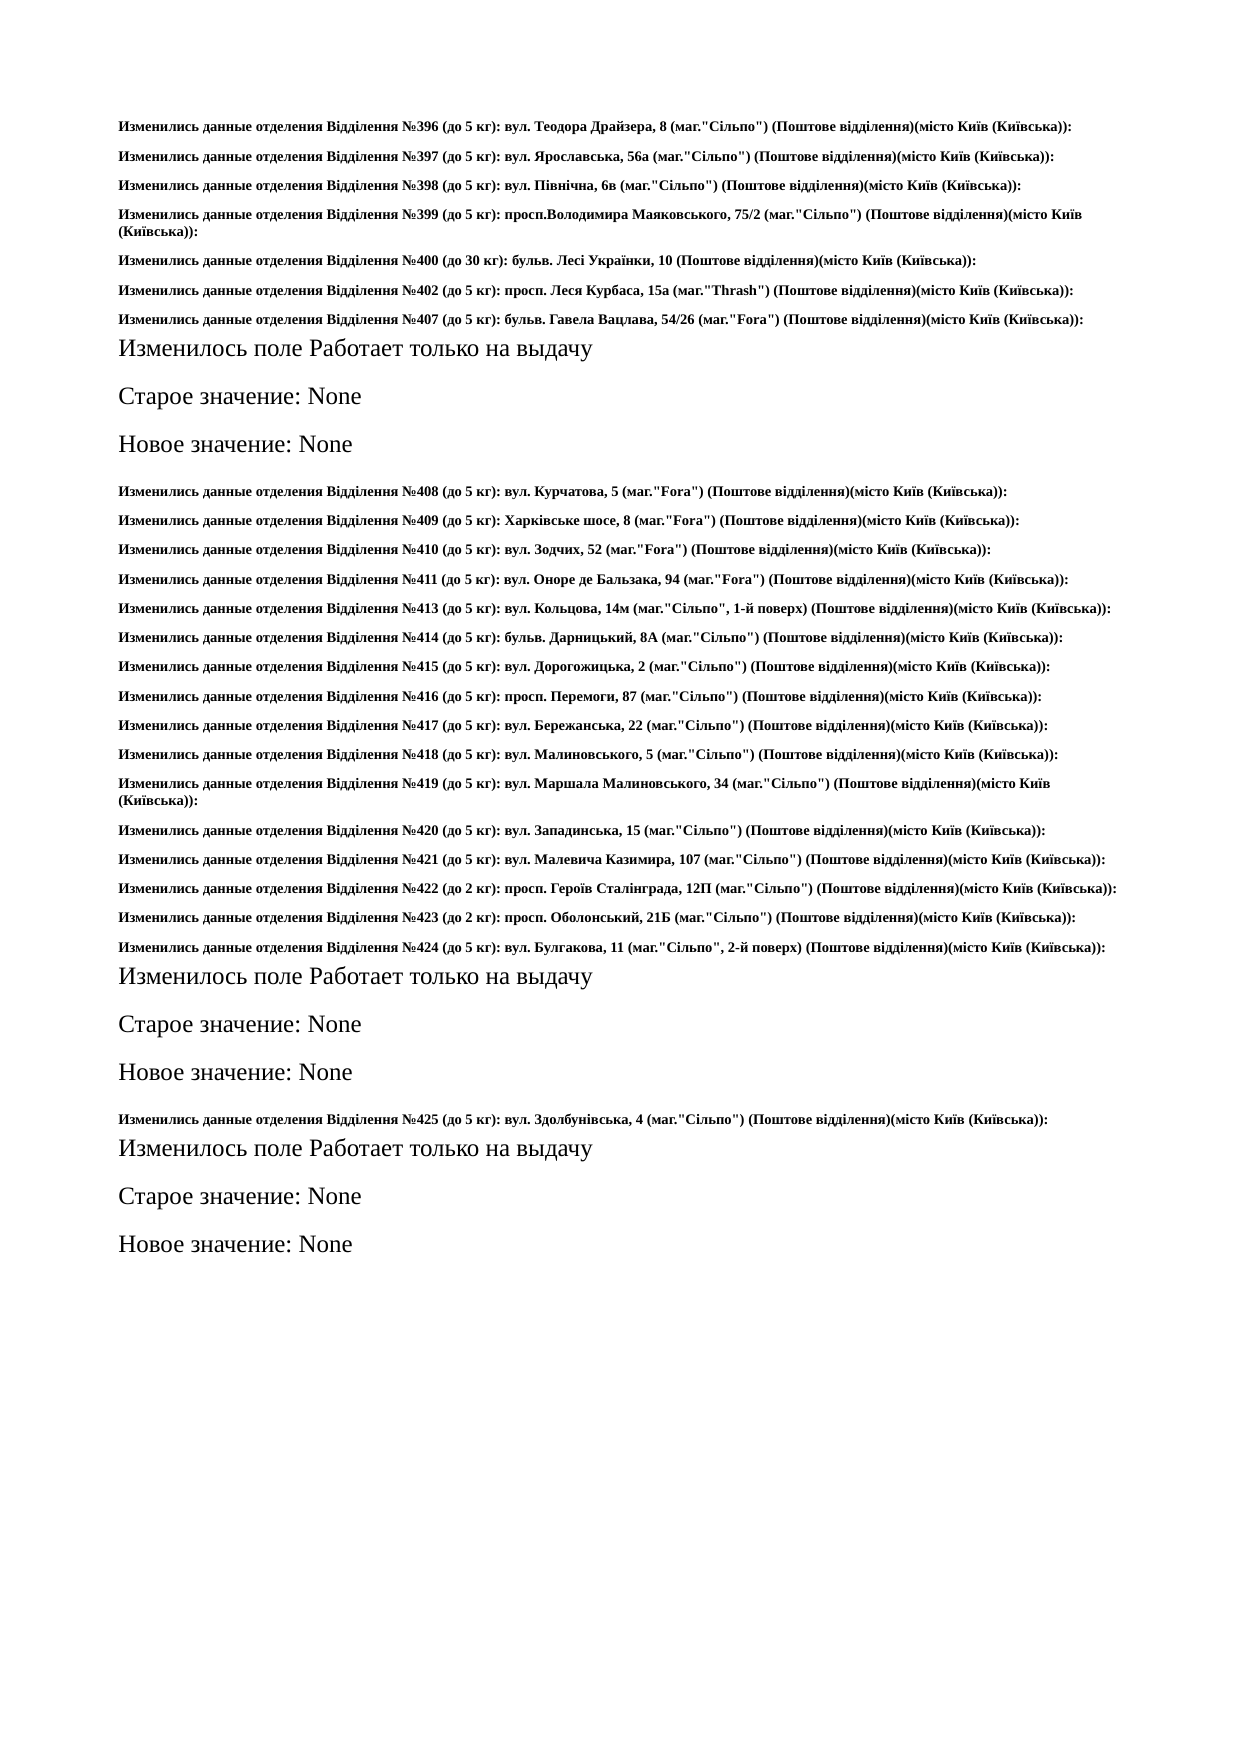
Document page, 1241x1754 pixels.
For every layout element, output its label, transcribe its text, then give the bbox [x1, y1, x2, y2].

subtitle Изменились данные отделения Відділення №400 (до 30 кг): бульв. Лесі Українки, 10 (Поштове відділення)(місто Київ (Київська)): [118, 252, 1122, 269]
text Старое значение: None [118, 381, 1122, 410]
subtitle Изменились данные отделения Відділення №418 (до 5 кг): вул. Малиновського, 5 (маг."Сільпо") (Поштове відділення)(місто Київ (Київська)): [118, 746, 1122, 763]
subtitle Изменились данные отделения Відділення №410 (до 5 кг): вул. Зодчих, 52 (маг."Fora") (Поштове відділення)(місто Київ (Київська)): [118, 541, 1122, 558]
text Старое значение: None [118, 1181, 1122, 1210]
subtitle Изменились данные отделения Відділення №425 (до 5 кг): вул. Здолбунівська, 4 (маг."Сільпо") (Поштове відділення)(місто Київ (Київська)): [118, 1111, 1122, 1127]
subtitle Изменились данные отделения Відділення №409 (до 5 кг): Харківське шосе, 8 (маг."Fora") (Поштове відділення)(місто Київ (Київська)): [118, 512, 1122, 529]
subtitle Изменились данные отделения Відділення №402 (до 5 кг): просп. Леся Курбаса, 15а (маг."Thrash") (Поштове відділення)(місто Київ (Київська)): [118, 281, 1122, 298]
subtitle Изменились данные отделения Відділення №419 (до 5 кг): вул. Маршала Малиновського, 34 (маг."Сільпо") (Поштове відділення)(місто Київ (Київська)): [118, 775, 1122, 809]
subtitle Изменились данные отделения Відділення №413 (до 5 кг): вул. Кольцова, 14м (маг."Сільпо", 1-й поверх) (Поштове відділення)(місто Київ (Київська)): [118, 600, 1122, 616]
subtitle Изменились данные отделения Відділення №407 (до 5 кг): бульв. Гавела Вацлава, 54/26 (маг."Fora") (Поштове відділення)(місто Київ (Київська)): [118, 311, 1122, 327]
subtitle Изменились данные отделения Відділення №414 (до 5 кг): бульв. Дарницький, 8А (маг."Сільпо") (Поштове відділення)(місто Київ (Київська)): [118, 629, 1122, 646]
text Новое значение: None [118, 1229, 1122, 1257]
text Изменилось поле Работает только на выдачу [118, 1133, 1122, 1162]
subtitle Изменились данные отделения Відділення №408 (до 5 кг): вул. Курчатова, 5 (маг."Fora") (Поштове відділення)(місто Київ (Київська)): [118, 483, 1122, 499]
text Новое значение: None [118, 429, 1122, 457]
subtitle Изменились данные отделения Відділення №415 (до 5 кг): вул. Дорогожицька, 2 (маг."Сільпо") (Поштове відділення)(місто Київ (Київська)): [118, 658, 1122, 675]
subtitle Изменились данные отделения Відділення №396 (до 5 кг): вул. Теодора Драйзера, 8 (маг."Сільпо") (Поштове відділення)(місто Київ (Київська)): [118, 118, 1122, 135]
subtitle Изменились данные отделения Відділення №422 (до 2 кг): просп. Героїв Сталінграда, 12П (маг."Сільпо") (Поштове відділення)(місто Київ (Київська)): [118, 880, 1122, 897]
subtitle Изменились данные отделения Відділення №423 (до 2 кг): просп. Оболонський, 21Б (маг."Сільпо") (Поштове відділення)(місто Київ (Київська)): [118, 909, 1122, 926]
text Новое значение: None [118, 1057, 1122, 1085]
subtitle Изменились данные отделения Відділення №411 (до 5 кг): вул. Оноре де Бальзака, 94 (маг."Fora") (Поштове відділення)(місто Київ (Київська)): [118, 570, 1122, 587]
subtitle Изменились данные отделения Відділення №397 (до 5 кг): вул. Ярославська, 56а (маг."Сільпо") (Поштове відділення)(місто Київ (Київська)): [118, 147, 1122, 164]
subtitle Изменились данные отделения Відділення №420 (до 5 кг): вул. Западинська, 15 (маг."Сільпо") (Поштове відділення)(місто Київ (Київська)): [118, 821, 1122, 838]
subtitle Изменились данные отделения Відділення №398 (до 5 кг): вул. Північна, 6в (маг."Сільпо") (Поштове відділення)(місто Київ (Київська)): [118, 177, 1122, 193]
subtitle Изменились данные отделения Відділення №417 (до 5 кг): вул. Бережанська, 22 (маг."Сільпо") (Поштове відділення)(місто Київ (Київська)): [118, 717, 1122, 733]
subtitle Изменились данные отделения Відділення №416 (до 5 кг): просп. Перемоги, 87 (маг."Сільпо") (Поштове відділення)(місто Київ (Київська)): [118, 687, 1122, 704]
subtitle Изменились данные отделения Відділення №424 (до 5 кг): вул. Булгакова, 11 (маг."Сільпо", 2-й поверх) (Поштове відділення)(місто Київ (Київська)): [118, 938, 1122, 955]
text Изменилось поле Работает только на выдачу [118, 333, 1122, 362]
subtitle Изменились данные отделения Відділення №421 (до 5 кг): вул. Малевича Казимира, 107 (маг."Сільпо") (Поштове відділення)(місто Київ (Київська)): [118, 851, 1122, 867]
subtitle Изменились данные отделения Відділення №399 (до 5 кг): просп.Володимира Маяковського, 75/2 (маг."Сільпо") (Поштове відділення)(місто Київ (Київська)): [118, 206, 1122, 239]
text Старое значение: None [118, 1009, 1122, 1038]
text Изменилось поле Работает только на выдачу [118, 961, 1122, 990]
